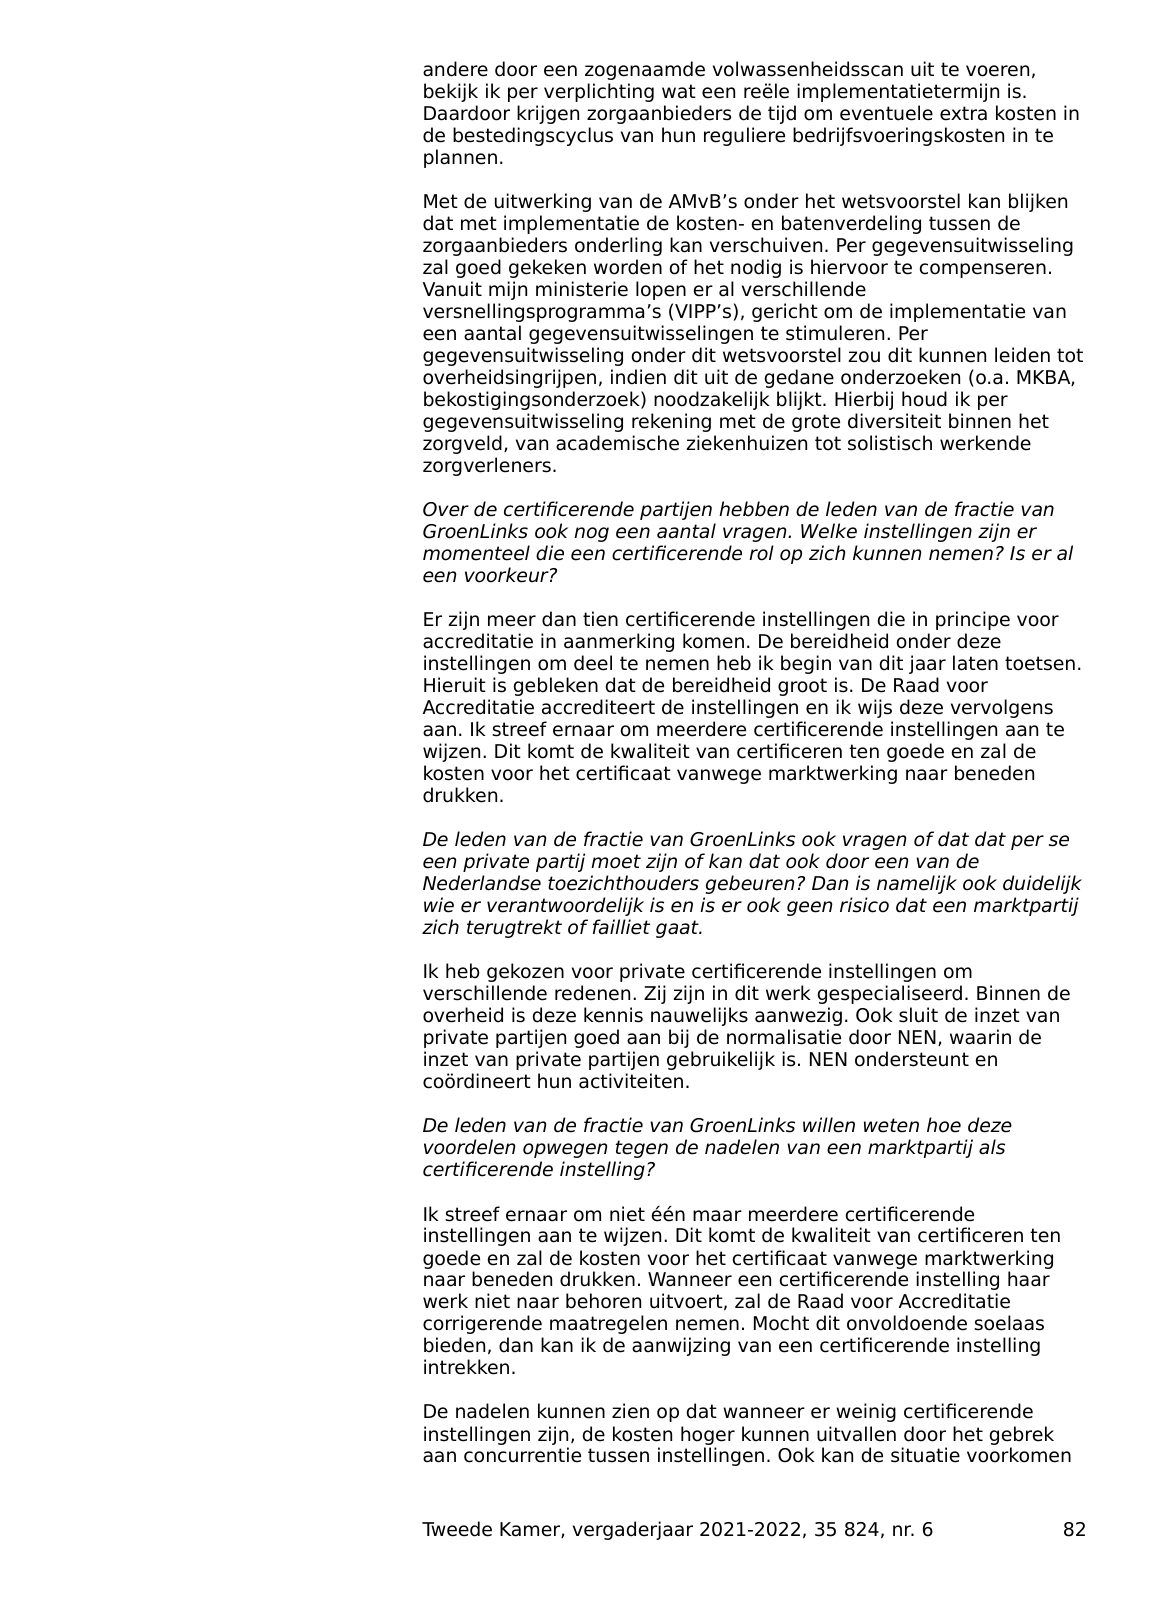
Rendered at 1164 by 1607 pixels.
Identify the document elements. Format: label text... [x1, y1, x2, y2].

text Over de certificerende partijen hebben de leden van de fractie van GroenLinks ook nog een aantal vragen. Welke instellingen zijn er momenteel die een certificerende rol op zich kunnen nemen? Is er al een voorkeur? [422, 499, 1087, 587]
text Er zijn meer dan tien certificerende instellingen die in principe voor accreditatie in aanmerking komen. De bereidheid onder deze instellingen om deel te nemen heb ik begin van dit jaar laten toetsen. Hieruit is gebleken dat de bereidheid groot is. De Raad voor Accreditatie accrediteert de instellingen en ik wijs deze vervolgens aan. Ik streef ernaar om meerdere certificerende instellingen aan te wijzen. Dit komt de kwaliteit van certificeren ten goede en zal de kosten voor het certificaat vanwege marktwerking naar beneden drukken. [422, 609, 1087, 807]
text andere door een zogenaamde volwassenheidsscan uit te voeren, bekijk ik per verplichting wat een reële implementatietermijn is. Daardoor krijgen zorgaanbieders de tijd om eventuele extra kosten in de bestedingscyclus van hun reguliere bedrijfsvoeringskosten in te plannen. [422, 59, 1087, 169]
text Ik heb gekozen voor private certificerende instellingen om verschillende redenen. Zij zijn in dit werk gespecialiseerd. Binnen de overheid is deze kennis nauwelijks aanwezig. Ook sluit de inzet van private partijen goed aan bij de normalisatie door NEN, waarin de inzet van private partijen gebruikelijk is. NEN ondersteunt en coördineert hun activiteiten. [422, 961, 1087, 1093]
text De leden van de fractie van GroenLinks ook vragen of dat dat per se een private partij moet zijn of kan dat ook door een van de Nederlandse toezichthouders gebeuren? Dan is namelijk ook duidelijk wie er verantwoordelijk is en is er ook geen risico dat een marktpartij zich terugtrekt of failliet gaat. [422, 829, 1087, 939]
text Ik streef ernaar om niet één maar meerdere certificerende instellingen aan te wijzen. Dit komt de kwaliteit van certificeren ten goede en zal de kosten voor het certificaat vanwege marktwerking naar beneden drukken. Wanneer een certificerende instelling haar werk niet naar behoren uitvoert, zal de Raad voor Accreditatie corrigerende maatregelen nemen. Mocht dit onvoldoende soelaas bieden, dan kan ik de aanwijzing van een certificerende instelling intrekken. [422, 1203, 1087, 1379]
text De leden van de fractie van GroenLinks willen weten hoe deze voordelen opwegen tegen de nadelen van een marktpartij als certificerende instelling? [422, 1115, 1087, 1181]
text De nadelen kunnen zien op dat wanneer er weinig certificerende instellingen zijn, de kosten hoger kunnen uitvallen door het gebrek aan concurrentie tussen instellingen. Ook kan de situatie voorkomen [422, 1401, 1087, 1467]
text Met de uitwerking van de AMvB’s onder het wetsvoorstel kan blijken dat met implementatie de kosten- en batenverdeling tussen de zorgaanbieders onderling kan verschuiven. Per gegevensuitwisseling zal goed gekeken worden of het nodig is hiervoor te compenseren. Vanuit mijn ministerie lopen er al verschillende versnellingsprogramma’s (VIPP’s), gericht om de implementatie van een aantal gegevensuitwisselingen te stimuleren. Per gegevensuitwisseling onder dit wetsvoorstel zou dit kunnen leiden tot overheidsingrijpen, indien dit uit de gedane onderzoeken (o.a. MKBA, bekostigingsonderzoek) noodzakelijk blijkt. Hierbij houd ik per gegevensuitwisseling rekening met de grote diversiteit binnen het zorgveld, van academische ziekenhuizen tot solistisch werkende zorgverleners. [422, 191, 1087, 477]
